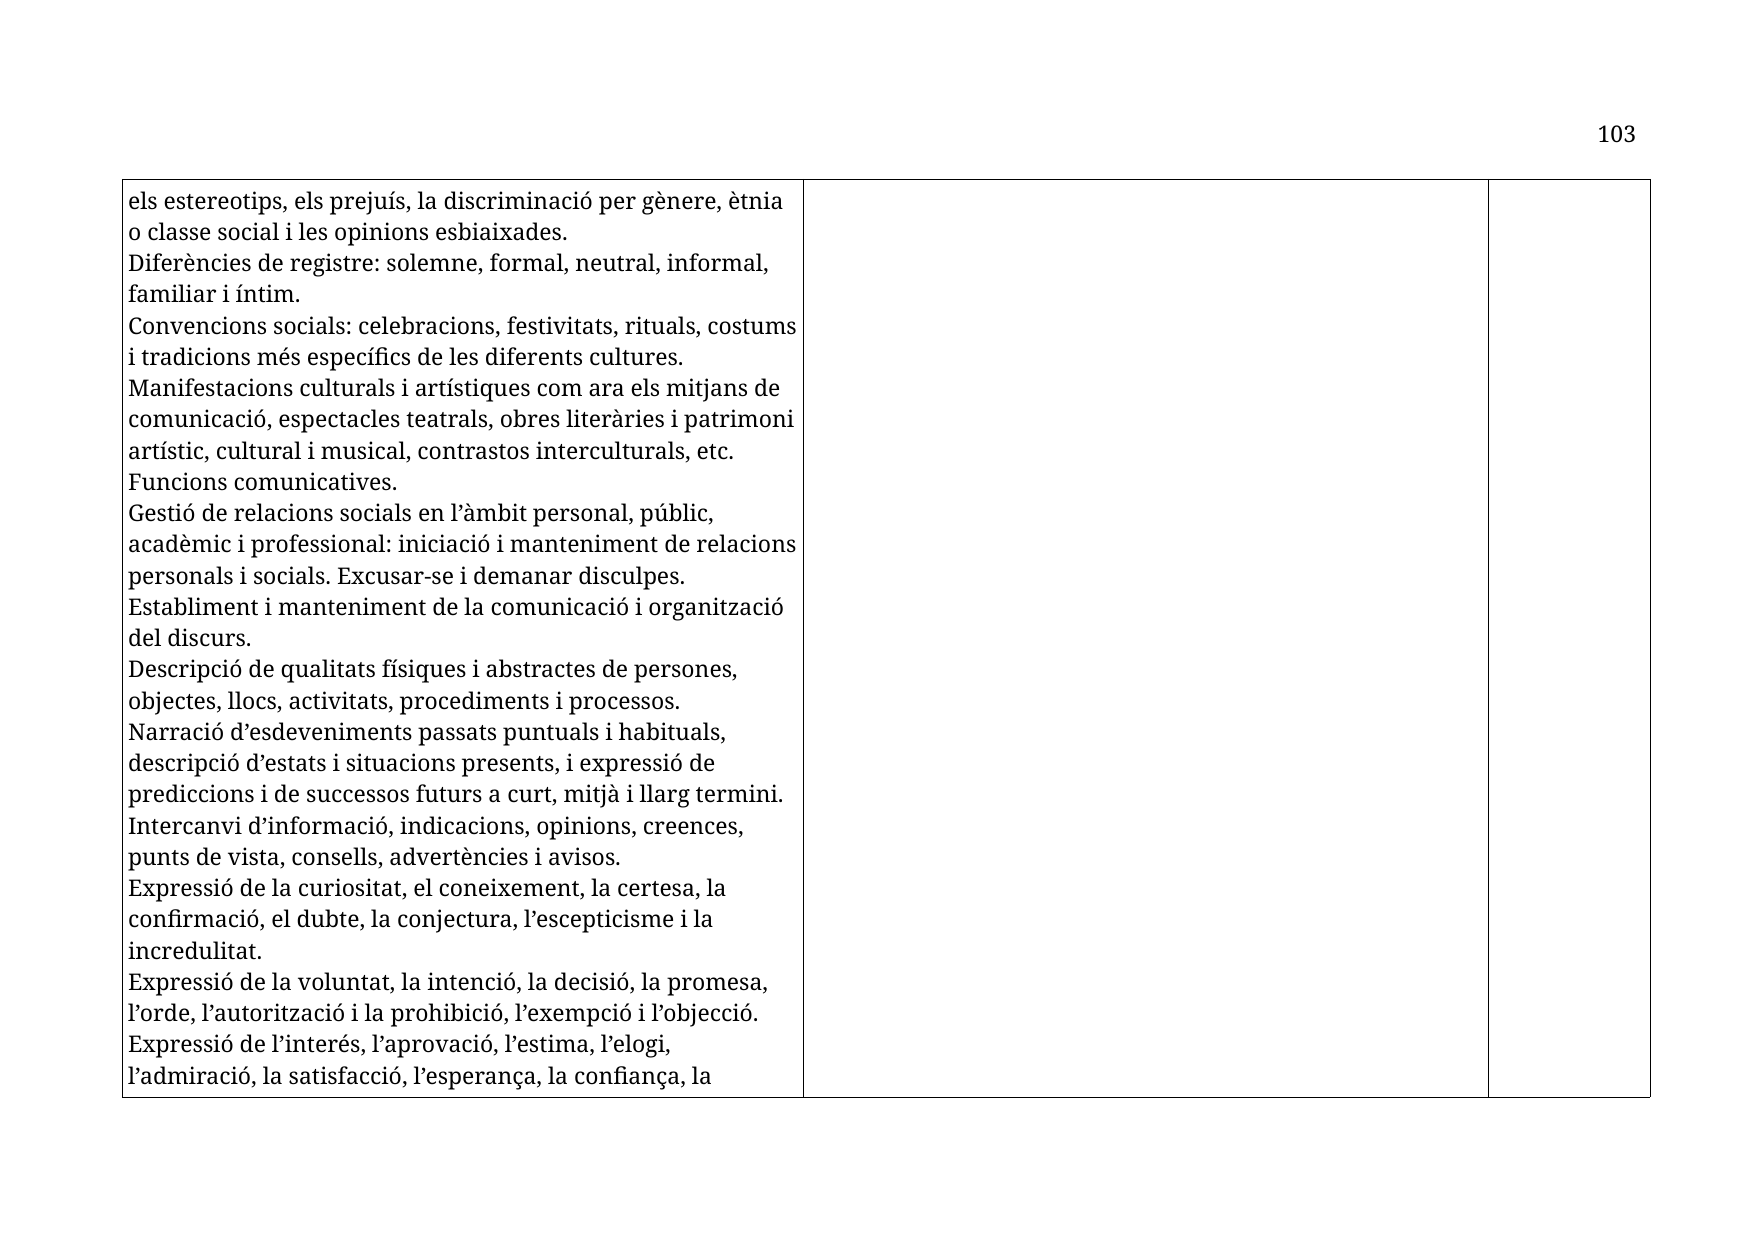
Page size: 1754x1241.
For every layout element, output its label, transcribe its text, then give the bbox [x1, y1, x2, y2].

table_cell els estereotips, els prejuís, la discriminació per gènere, ètnia o classe social i les opinions esbiaixades. Diferències de registre: solemne, formal, neutral, informal, familiar i íntim. Convencions socials: celebracions, festivitats, rituals, costums i tradicions més específics de les diferents cultures. Manifestacions culturals i artístiques com ara els mitjans de comunicació, espectacles teatrals, obres literàries i patrimoni artístic, cultural i musical, contrastos interculturals, etc. Funcions comunicatives. Gestió de relacions socials en l’àmbit personal, públic, acadèmic i professional: iniciació i manteniment de relacions personals i socials. Excusar-se i demanar disculpes. Establiment i manteniment de la comunicació i organització del discurs. Descripció de qualitats físiques i abstractes de persones, objectes, llocs, activitats, procediments i processos. Narració d’esdeveniments passats puntuals i habituals, descripció d’estats i situacions presents, i expressió de prediccions i de successos futurs a curt, mitjà i llarg termini. Intercanvi d’informació, indicacions, opinions, creences, punts de vista, consells, advertències i avisos. Expressió de la curiositat, el coneixement, la certesa, la confirmació, el dubte, la conjectura, l’escepticisme i la incredulitat. Expressió de la voluntat, la intenció, la decisió, la promesa, l’orde, l’autorització i la prohibició, l’exempció i l’objecció. Expressió de l’interés, l’aprovació, l’estima, l’elogi, l’admiració, la satisfacció, l’esperança, la confiança, la [123, 180, 803, 1097]
table_cell [1489, 180, 1650, 1097]
table_cell [804, 180, 1488, 1097]
